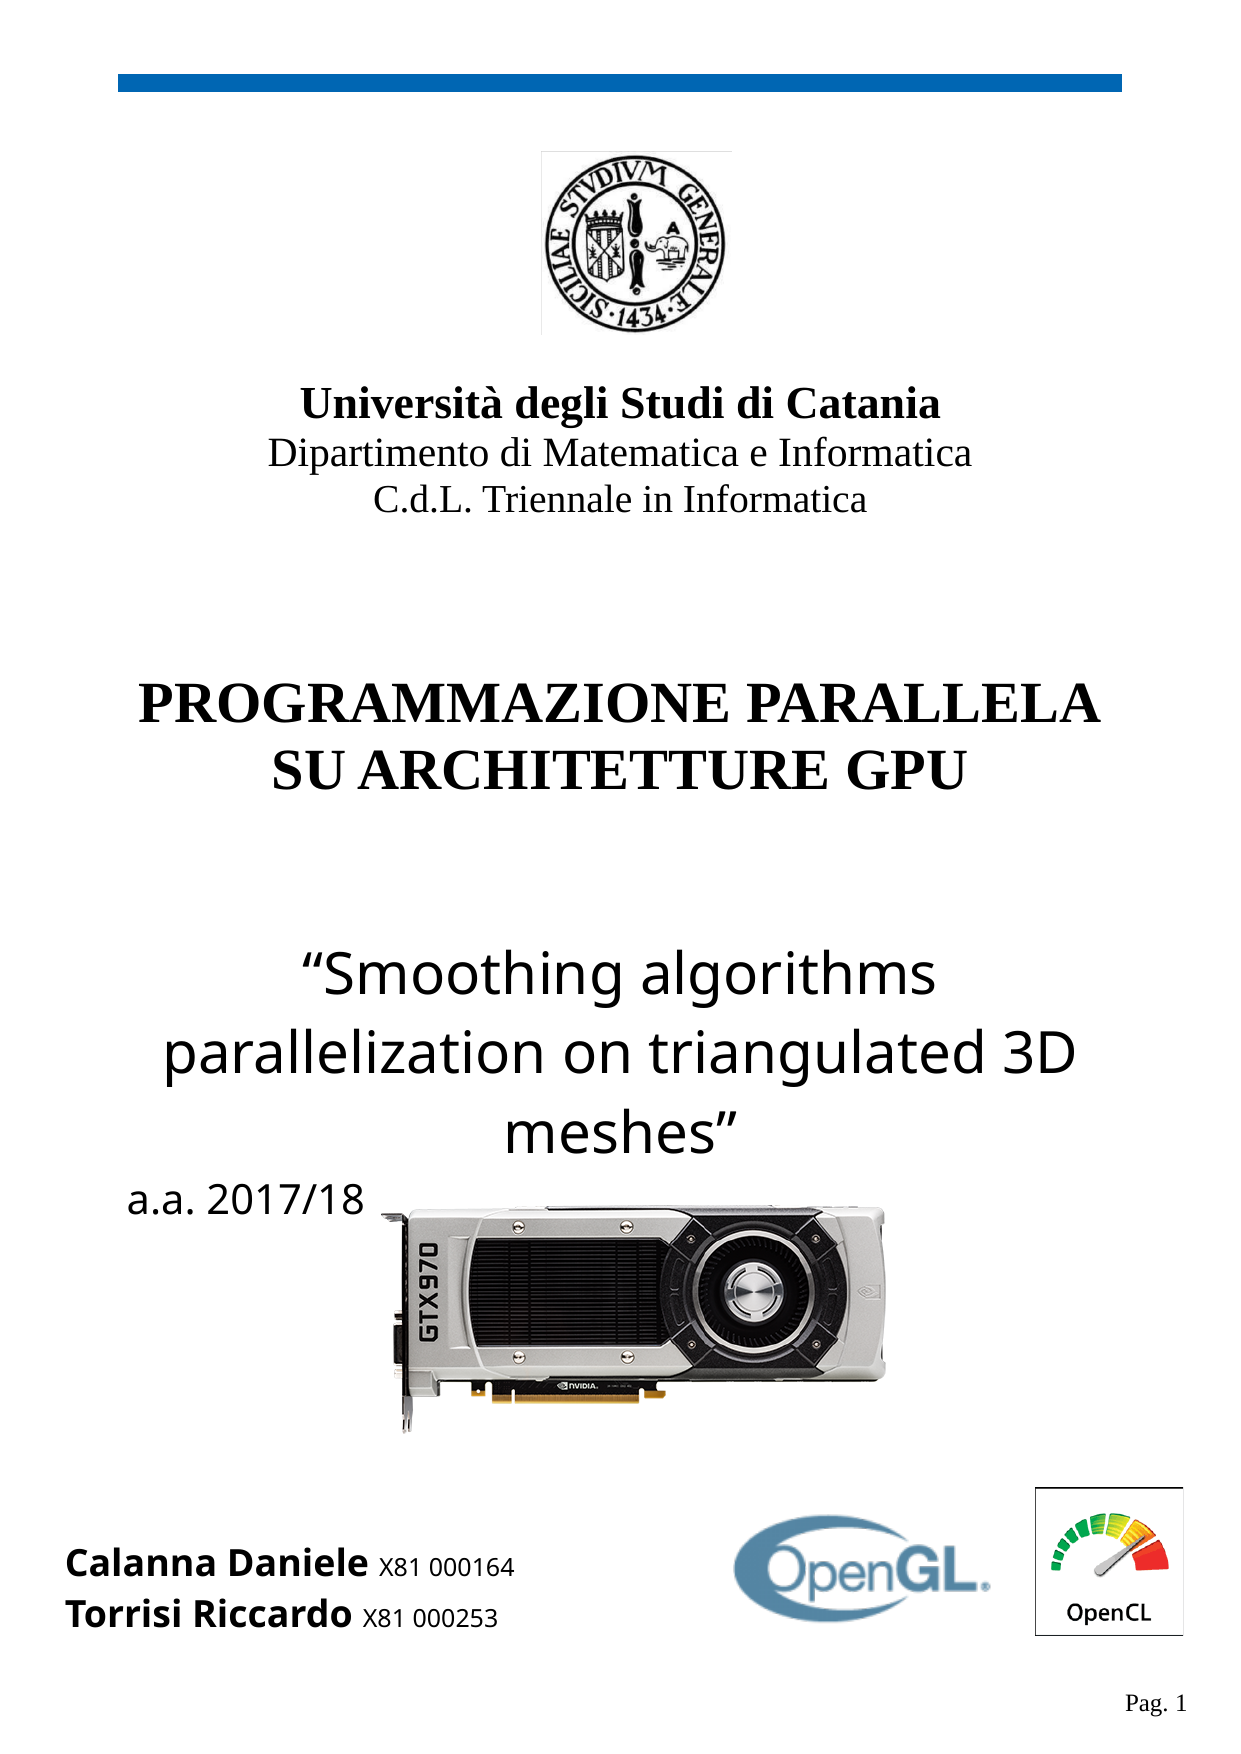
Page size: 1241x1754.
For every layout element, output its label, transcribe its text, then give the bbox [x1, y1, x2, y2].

text Dipartimento di Matematica e Informatica C.d.L. Triennale in Informatica [118, 428, 1122, 521]
picture [721, 1510, 1003, 1628]
picture [1035, 1487, 1184, 1636]
text “Smoothing algorithms parallelization on triangulated 3D meshes” a.a. 2017/18 [118, 932, 1122, 1227]
text PROGRAMMAZIONE PARALLELA SU ARCHITETTURE GPU [118, 534, 1122, 932]
text Università degli Studi di Catania [118, 375, 1122, 428]
picture [372, 1190, 895, 1449]
